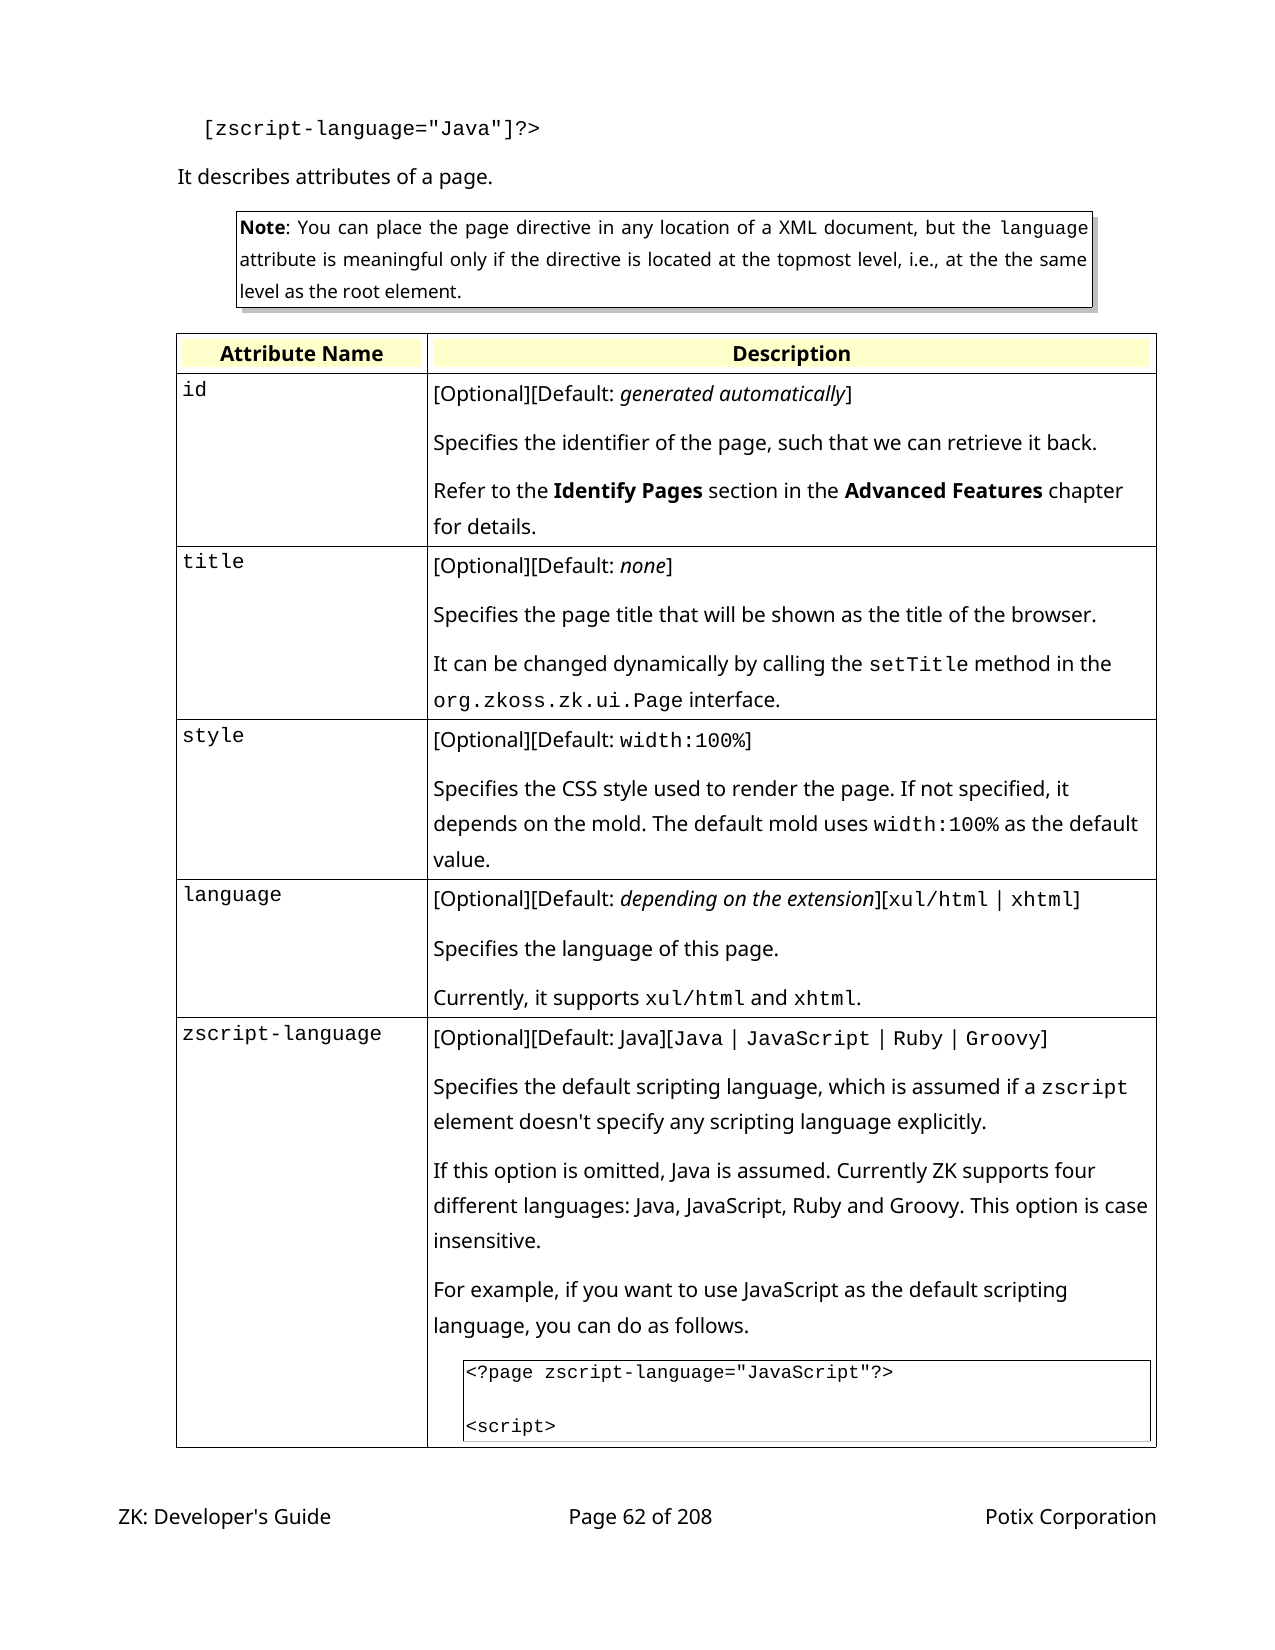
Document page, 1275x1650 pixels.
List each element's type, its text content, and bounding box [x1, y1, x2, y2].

table_cell id [177, 374, 427, 546]
table_header Description [428, 334, 1156, 373]
text [zscript-language="Java"]?> [177, 118, 1157, 142]
table_cell [Optional][Default: generated automatically] Specifies the identifier of the page, such that we can retrieve it back. Refer to the Identify Pages section in the Advanced Features chapter for details. [428, 374, 1156, 546]
table_cell [Optional][Default: Java][Java | JavaScript | Ruby | Groovy] Specifies the default scripting language, which is assumed if a zscript element doesn't specify any scripting language explicitly. If this option is omitted, Java is assumed. Currently ZK supports four different languages: Java, JavaScript, Ruby and Groovy. This option is case insensitive. For example, if you want to use JavaScript as the default scripting language, you can do as follows. <?page zscript-language="JavaScript"?> <script> [428, 1018, 1156, 1447]
table_header Attribute Name [177, 334, 427, 373]
text It describes attributes of a page. [177, 162, 1157, 191]
table_cell [Optional][Default: width:100%] Specifies the CSS style used to render the page. If not specified, it depends on the mold. The default mold uses width:100% as the default value. [428, 720, 1156, 879]
table_cell language [177, 880, 427, 1017]
text Note: You can place the page directive in any location of a XML document, but the language attribute is meaningful only if the directive is located at the topmost level, i.e., at the the same level as the root element. [237, 212, 1092, 307]
table_cell [Optional][Default: depending on the extension][xul/html | xhtml] Specifies the language of this page. Currently, it supports xul/html and xhtml. [428, 880, 1156, 1017]
table_cell style [177, 720, 427, 879]
table_cell [Optional][Default: none] Specifies the page title that will be shown as the title of the browser. It can be changed dynamically by calling the setTitle method in the org.zkoss.zk.ui.Page interface. [428, 547, 1156, 719]
table_cell title [177, 547, 427, 719]
table_cell zscript-language [177, 1018, 427, 1447]
